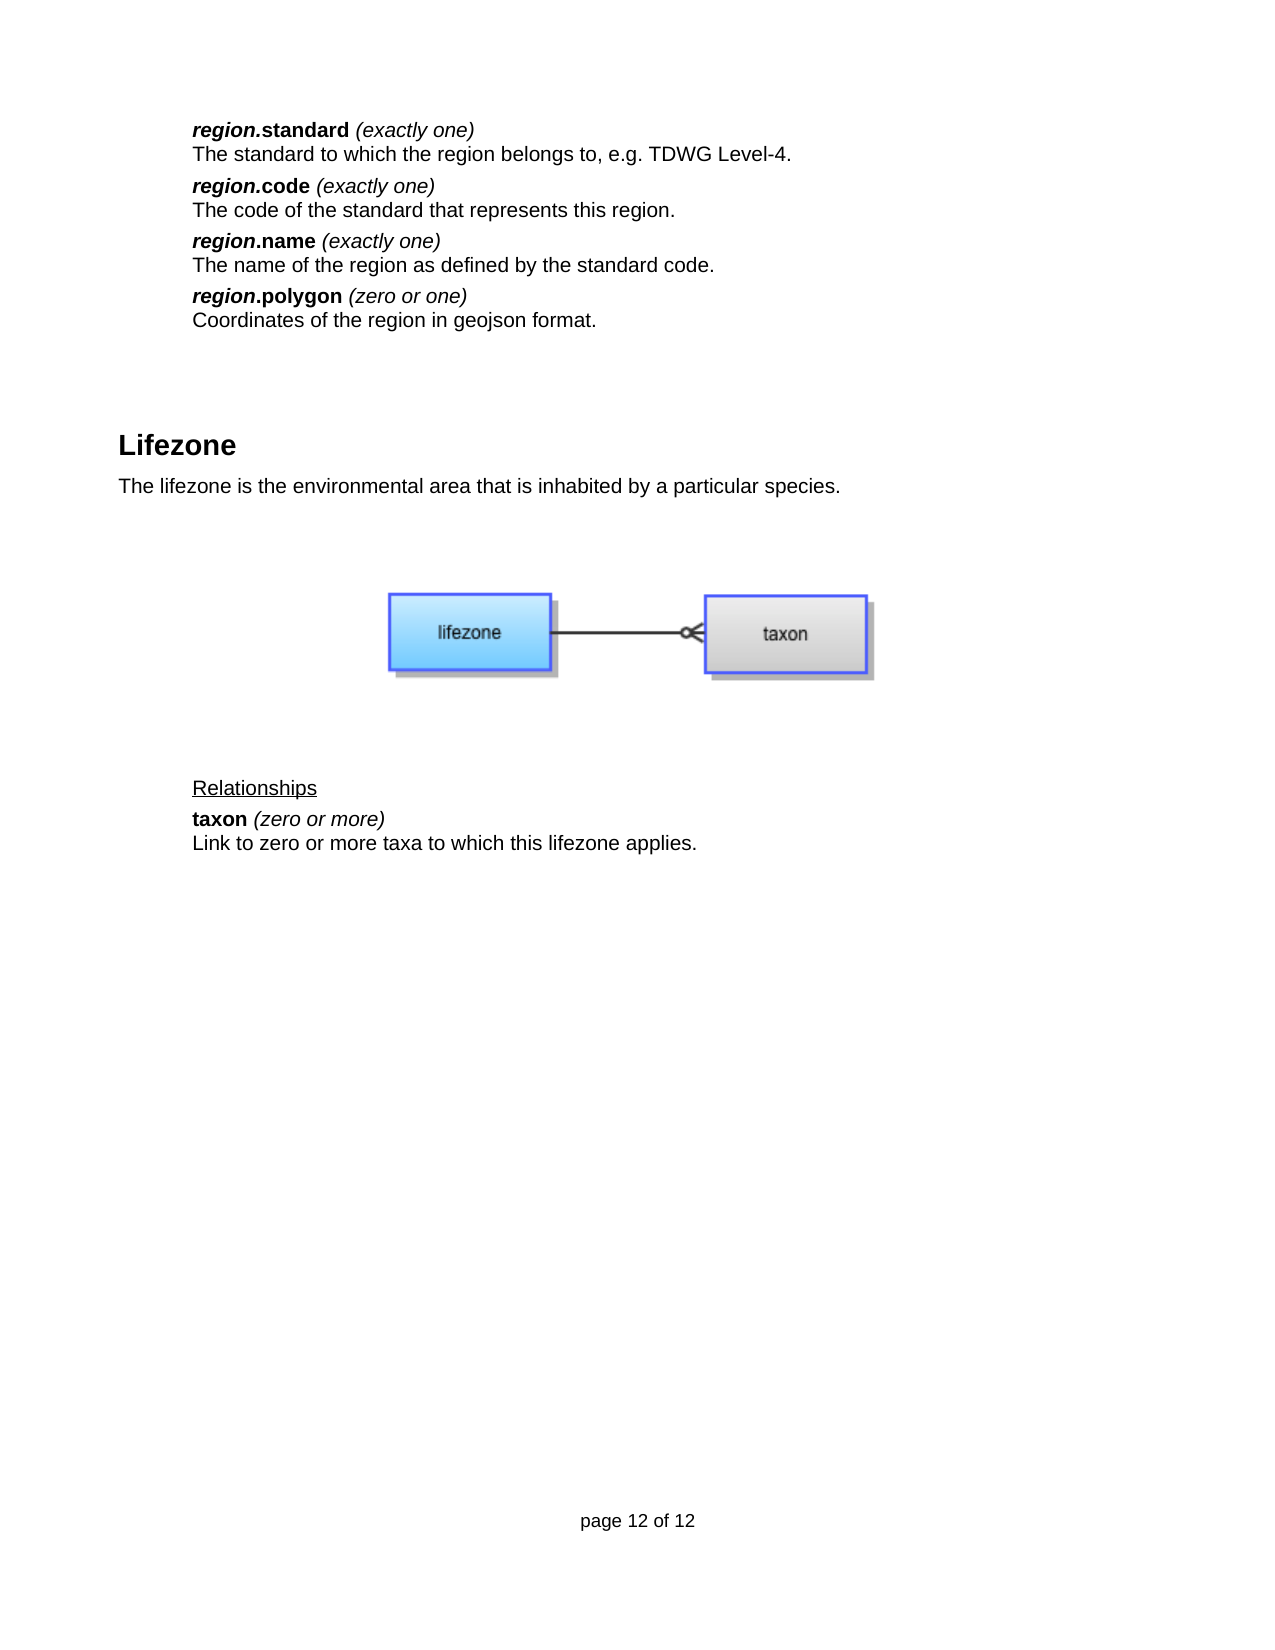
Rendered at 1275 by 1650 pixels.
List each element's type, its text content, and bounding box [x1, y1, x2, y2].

text taxon (zero or more) [192, 807, 1157, 831]
subtitle Lifezone [118, 428, 1157, 462]
text The lifezone is the environmental area that is inhabited by a particular species. [118, 474, 1157, 498]
text region.code (exactly one) [192, 173, 1157, 197]
text The code of the standard that represents this region. [192, 197, 1157, 221]
text Link to zero or more taxa to which this lifezone applies. [192, 831, 1157, 855]
picture [327, 547, 948, 739]
text The standard to which the region belongs to, e.g. TDWG Level-4. [192, 142, 1157, 166]
text region.polygon (zero or one) [192, 284, 1157, 308]
text Coordinates of the region in geojson format. [192, 308, 1157, 332]
text region.standard (exactly one) [192, 118, 1157, 142]
text Relationships [192, 775, 1157, 799]
text region.name (exactly one) [192, 229, 1157, 253]
text The name of the region as defined by the standard code. [192, 253, 1157, 277]
